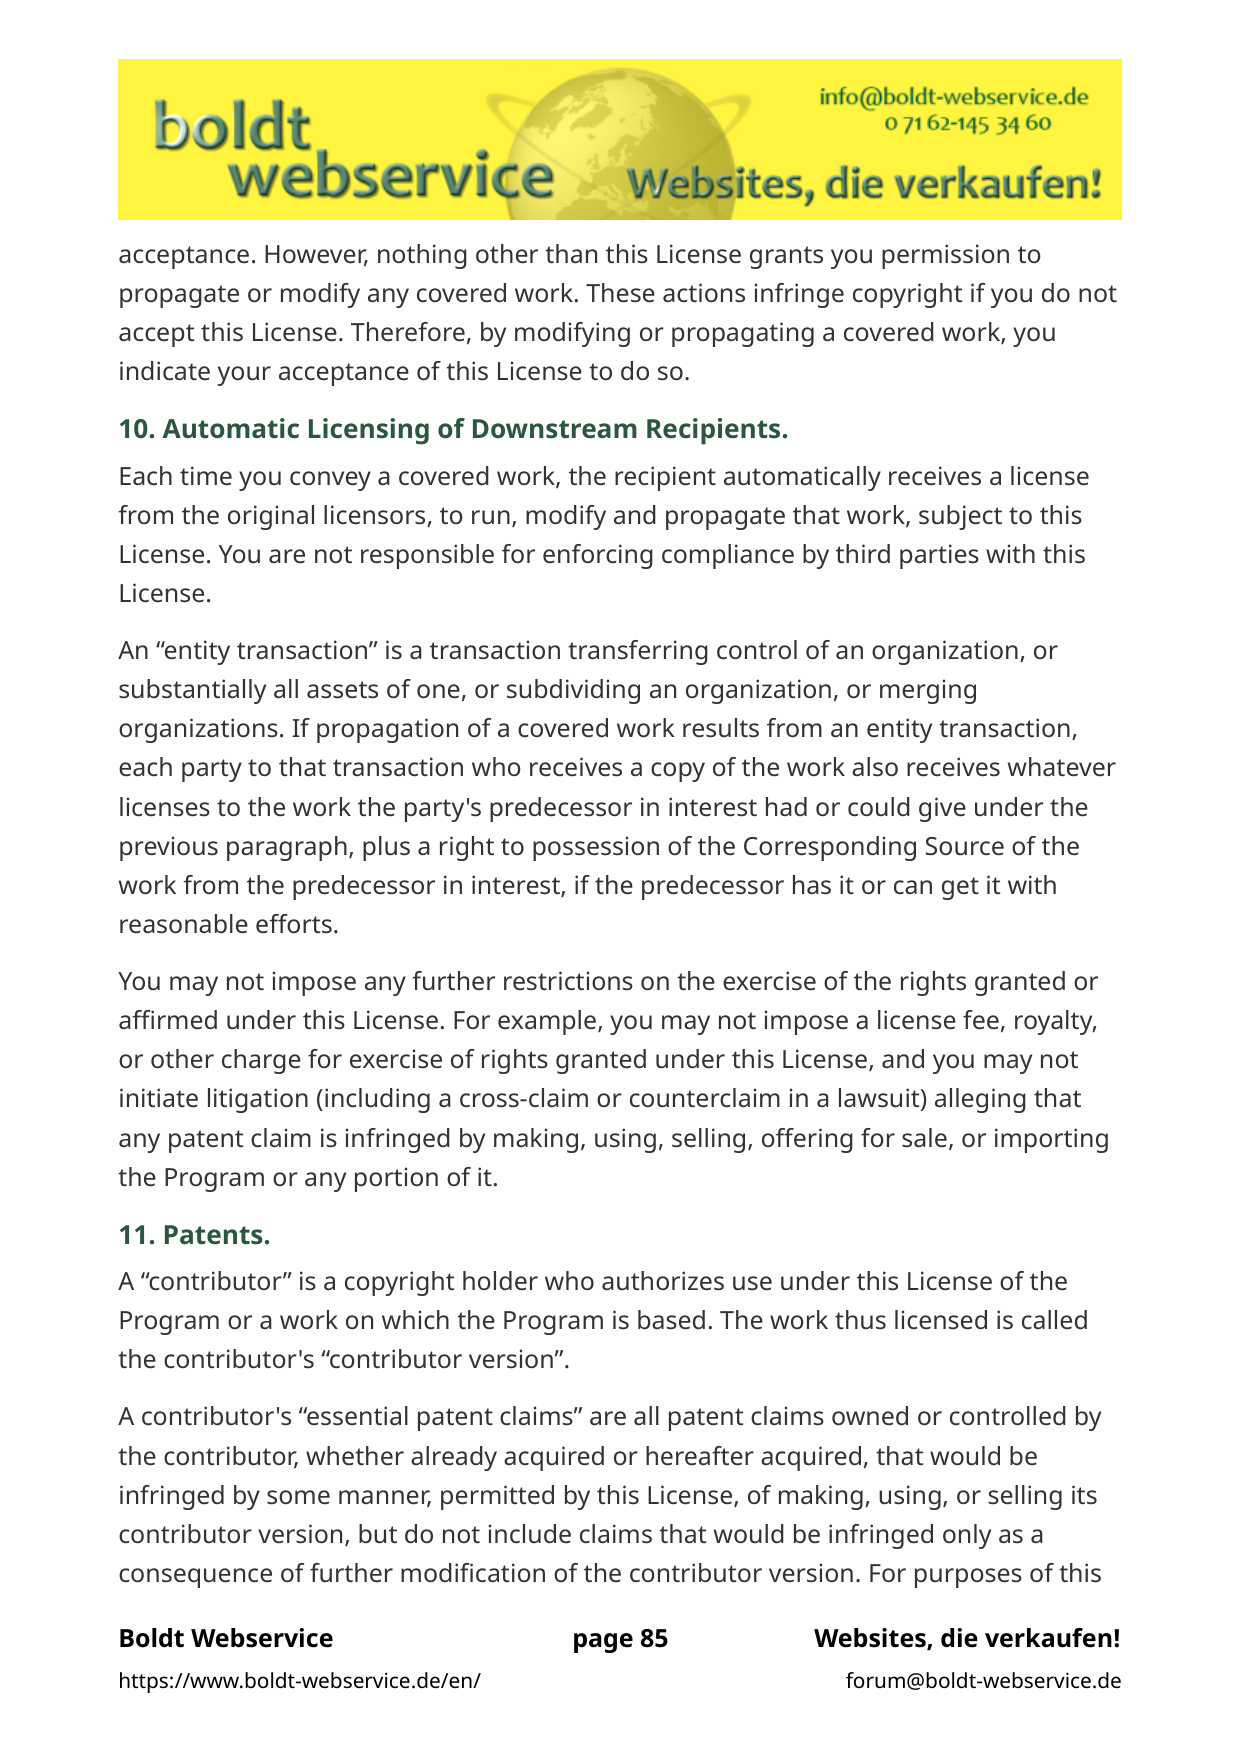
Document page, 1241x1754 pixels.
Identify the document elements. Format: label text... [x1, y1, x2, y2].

picture [118, 59, 1123, 220]
text You may not impose any further restrictions on the exercise of the rights granted or affirmed under this License. For example, you may not impose a license fee, royalty, or other charge for exercise of rights granted under this License, and you may not initiate litigation (including a cross-claim or counterclaim in a lawsuit) alleging that any patent claim is infringed by making, using, selling, offering for sale, or importing the Program or any portion of it. [118, 963, 1122, 1193]
text A contributor's “essential patent claims” are all patent claims owned or controlled by the contributor, whether already acquired or hereafter acquired, that would be infringed by some manner, permitted by this License, of making, using, or selling its contributor version, but do not include claims that would be infringed only as a consequence of further modification of the contributor version. For purposes of this [118, 1399, 1122, 1590]
text A “contributor” is a copyright holder who authorizes use under this License of the Program or a work on which the Program is based. The work thus licensed is called the contributor's “contributor version”. [118, 1264, 1122, 1376]
subtitle 10. Automatic Licensing of Downstream Recipients. [118, 411, 1122, 446]
subtitle 11. Patents. [118, 1216, 1122, 1252]
text Each time you convey a covered work, the recipient automatically receives a license from the original licensors, to run, modify and propagate that work, subject to this License. You are not responsible for enforcing compliance by third parties with this License. [118, 458, 1122, 610]
text acceptance. However, nothing other than this License grants you permission to propagate or modify any covered work. These actions infringe copyright if you do not accept this License. Therefore, by modifying or propagating a covered work, you indicate your acceptance of this License to do so. [118, 236, 1122, 388]
text An “entity transaction” is a transaction transferring control of an organization, or substantially all assets of one, or subdividing an organization, or merging organizations. If propagation of a covered work results from an entity transaction, each party to that transaction who receives a copy of the work also receives whatever licenses to the work the party's predecessor in interest had or could give under the previous paragraph, plus a right to possession of the Corresponding Source of the work from the predecessor in interest, if the predecessor has it or can get it with reasonable efforts. [118, 632, 1122, 941]
